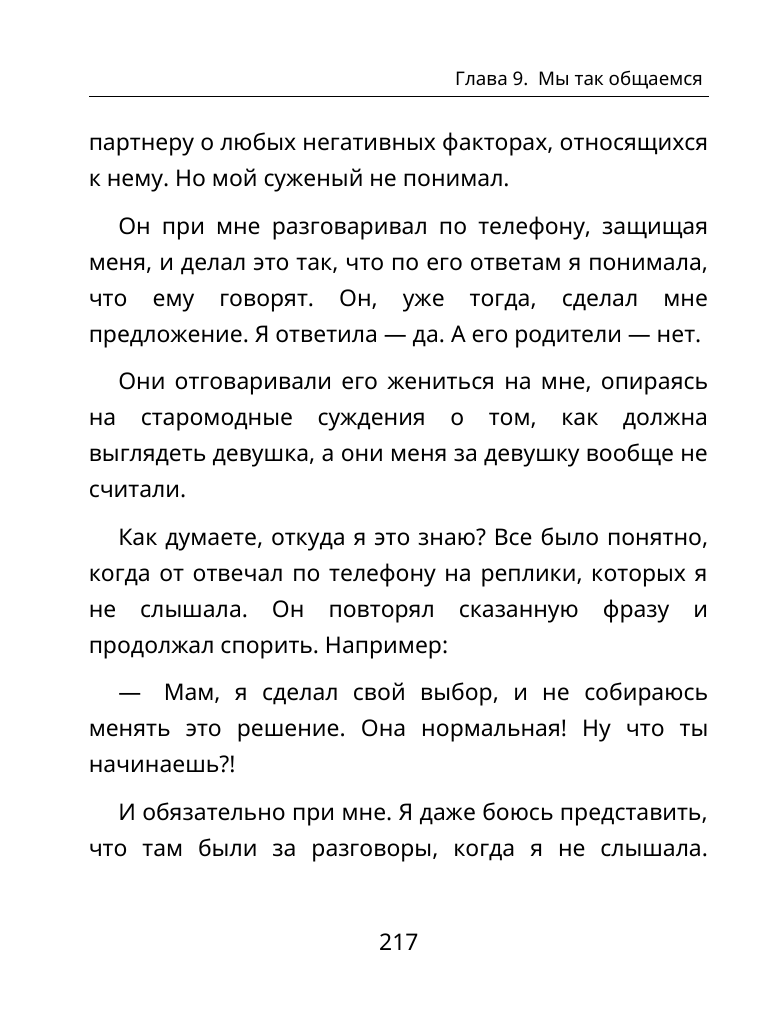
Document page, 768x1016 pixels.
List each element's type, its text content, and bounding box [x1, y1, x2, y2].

text Они отговаривали его жениться на мне, опираясь на старомодные суждения о том, как должна выглядеть девушка, а они меня за девушку вообще не считали. [88, 365, 709, 504]
list Мам, я сделал свой выбор, и не собираюсь менять это решение. Она нормальная! Ну что ты начинаешь?! [88, 676, 709, 779]
text партнеру о любых негативных факторах, относящихся к нему. Но мой суженый не понимал. [88, 126, 709, 193]
text И обязательно при мне. Я даже боюсь представить, что там были за разговоры, когда я не слышала. [88, 796, 709, 863]
text Как думаете, откуда я это знаю? Все было понятно, когда от отвечал по телефону на реплики, которых я не слышала. Он повторял сказанную фразу и продолжал спорить. Например: [88, 521, 709, 660]
text Он при мне разговаривал по телефону, защищая меня, и делал это так, что по его ответам я понимала, что ему говорят. Он, уже тогда, сделал мне предложение. Я ответила — да. А его родители — нет. [88, 210, 709, 349]
